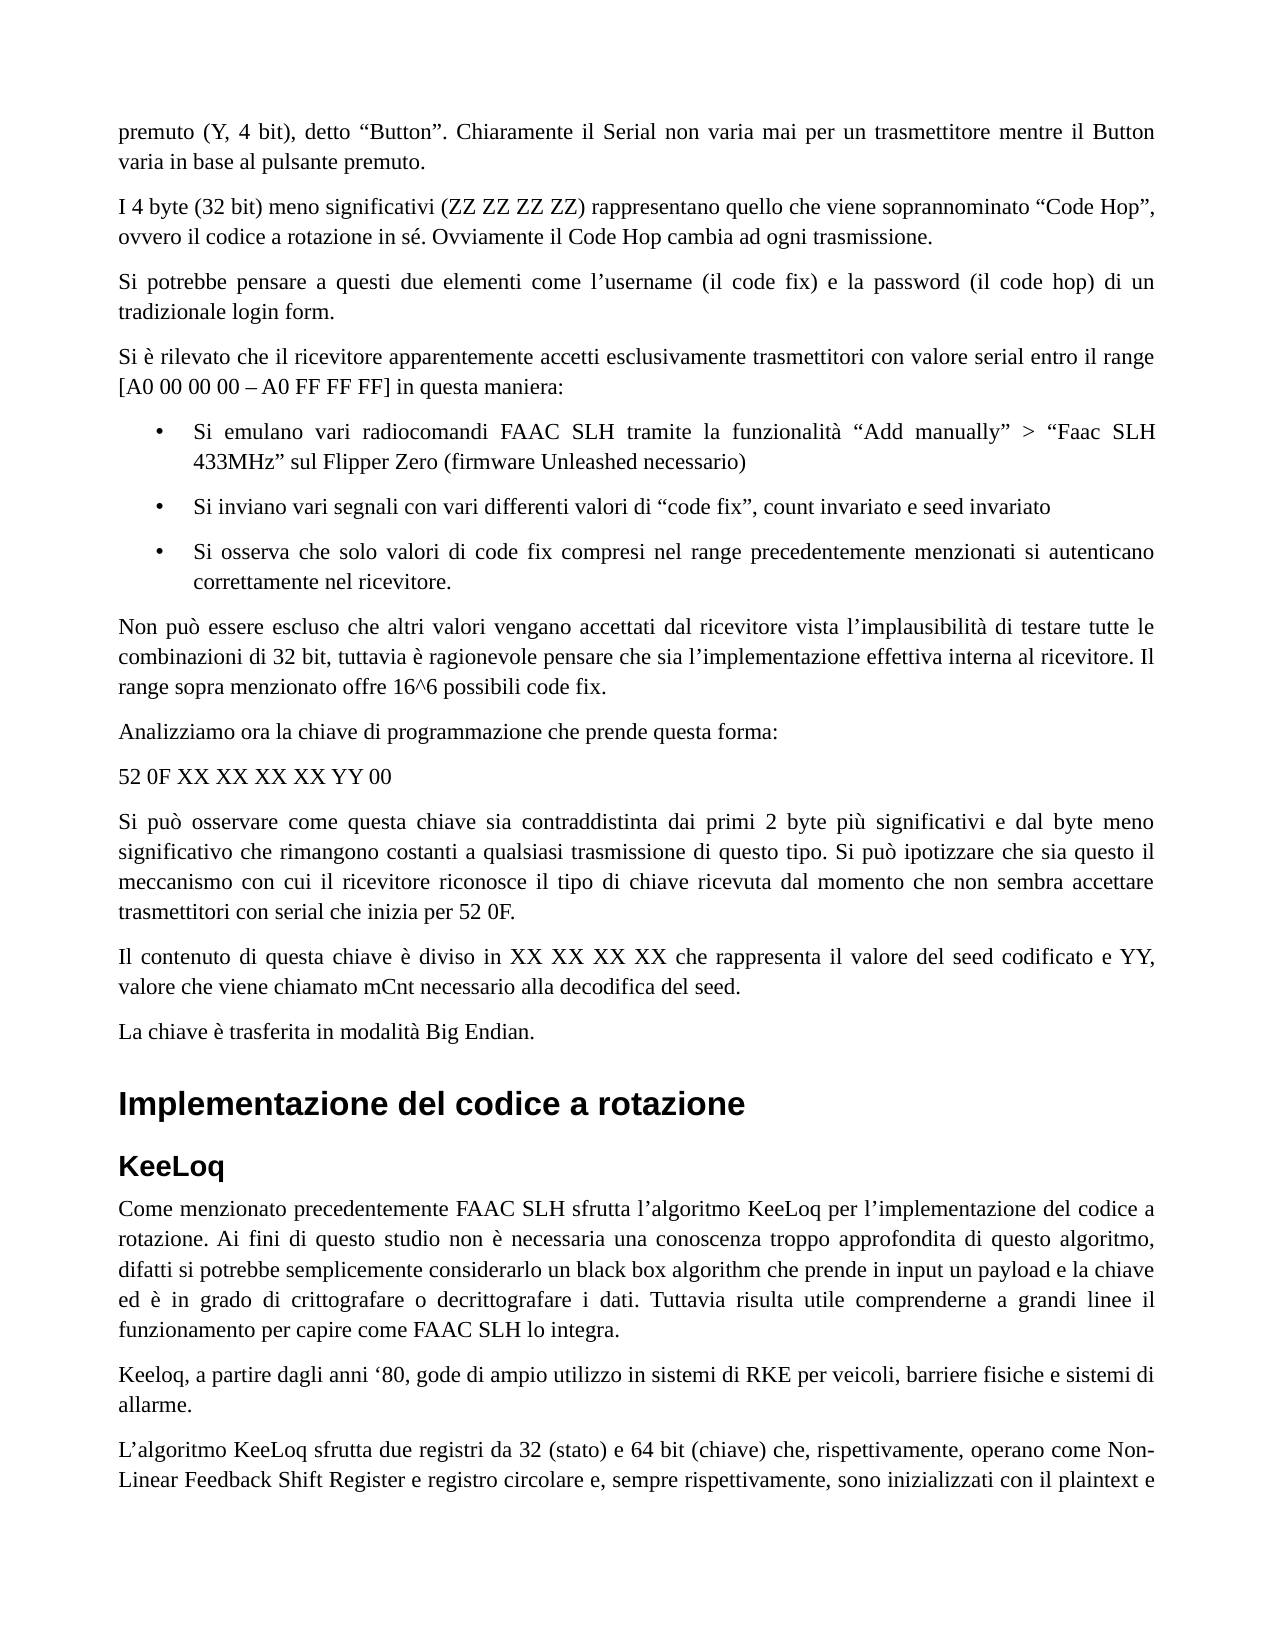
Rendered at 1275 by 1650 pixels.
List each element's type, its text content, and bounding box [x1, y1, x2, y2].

list Si emulano vari radiocomandi FAAC SLH tramite la funzionalità “Add manually” > “Faac SLH 433MHz” sul Flipper Zero (firmware Unleashed necessario) [156, 418, 1157, 475]
text Keeloq, a partire dagli anni ‘80, gode di ampio utilizzo in sistemi di RKE per veicoli, barriere fisiche e sistemi di allarme. [118, 1361, 1157, 1417]
text Non può essere escluso che altri valori vengano accettati dal ricevitore vista l’implausibilità di testare tutte le combinazioni di 32 bit, tuttavia è ragionevole pensare che sia l’implementazione effettiva interna al ricevitore. Il range sopra menzionato offre 16^6 possibili code fix. [118, 613, 1157, 700]
text Si potrebbe pensare a questi due elementi come l’username (il code fix) e la password (il code hop) di un tradizionale login form. [118, 268, 1157, 325]
subtitle KeeLoq [118, 1149, 1157, 1183]
text Si può osservare come questa chiave sia contraddistinta dai primi 2 byte più significativi e dal byte meno significativo che rimangono costanti a qualsiasi trasmissione di questo tipo. Si può ipotizzare che sia questo il meccanismo con cui il ricevitore riconosce il tipo di chiave ricevuta dal momento che non sembra accettare trasmettitori con serial che inizia per 52 0F. [118, 808, 1157, 925]
text I 4 byte (32 bit) meno significativi (ZZ ZZ ZZ ZZ) rappresentano quello che viene soprannominato “Code Hop”, ovvero il codice a rotazione in sé. Ovviamente il Code Hop cambia ad ogni trasmissione. [118, 193, 1157, 250]
text premuto (Y, 4 bit), detto “Button”. Chiaramente il Serial non varia mai per un trasmettitore mentre il Button varia in base al pulsante premuto. [118, 118, 1157, 175]
text Il contenuto di questa chiave è diviso in XX XX XX XX che rappresenta il valore del seed codificato e YY, valore che viene chiamato mCnt necessario alla decodifica del seed. [118, 943, 1157, 1000]
text 52 0F XX XX XX XX YY 00 [118, 763, 1157, 789]
text Come menzionato precedentemente FAAC SLH sfrutta l’algoritmo KeeLoq per l’implementazione del codice a rotazione. Ai fini di questo studio non è necessaria una conoscenza troppo approfondita di questo algoritmo, difatti si potrebbe semplicemente considerarlo un black box algorithm che prende in input un payload e la chiave ed è in grado di crittografare o decrittografare i dati. Tuttavia risulta utile comprenderne a grandi linee il funzionamento per capire come FAAC SLH lo integra. [118, 1195, 1157, 1342]
subtitle Implementazione del codice a rotazione [118, 1084, 1157, 1122]
text Si è rilevato che il ricevitore apparentemente accetti esclusivamente trasmettitori con valore serial entro il range [A0 00 00 00 – A0 FF FF FF] in questa maniera: [118, 343, 1157, 400]
text Analizziamo ora la chiave di programmazione che prende questa forma: [118, 718, 1157, 744]
list Si inviano vari segnali con vari differenti valori di “code fix”, count invariato e seed invariato [156, 493, 1157, 519]
text La chiave è trasferita in modalità Big Endian. [118, 1018, 1157, 1044]
text L’algoritmo KeeLoq sfrutta due registri da 32 (stato) e 64 bit (chiave) che, rispettivamente, operano come Non-Linear Feedback Shift Register e registro circolare e, sempre rispettivamente, sono inizializzati con il plaintext e [118, 1436, 1157, 1492]
list Si osserva che solo valori di code fix compresi nel range precedentemente menzionati si autenticano correttamente nel ricevitore. [156, 538, 1157, 594]
